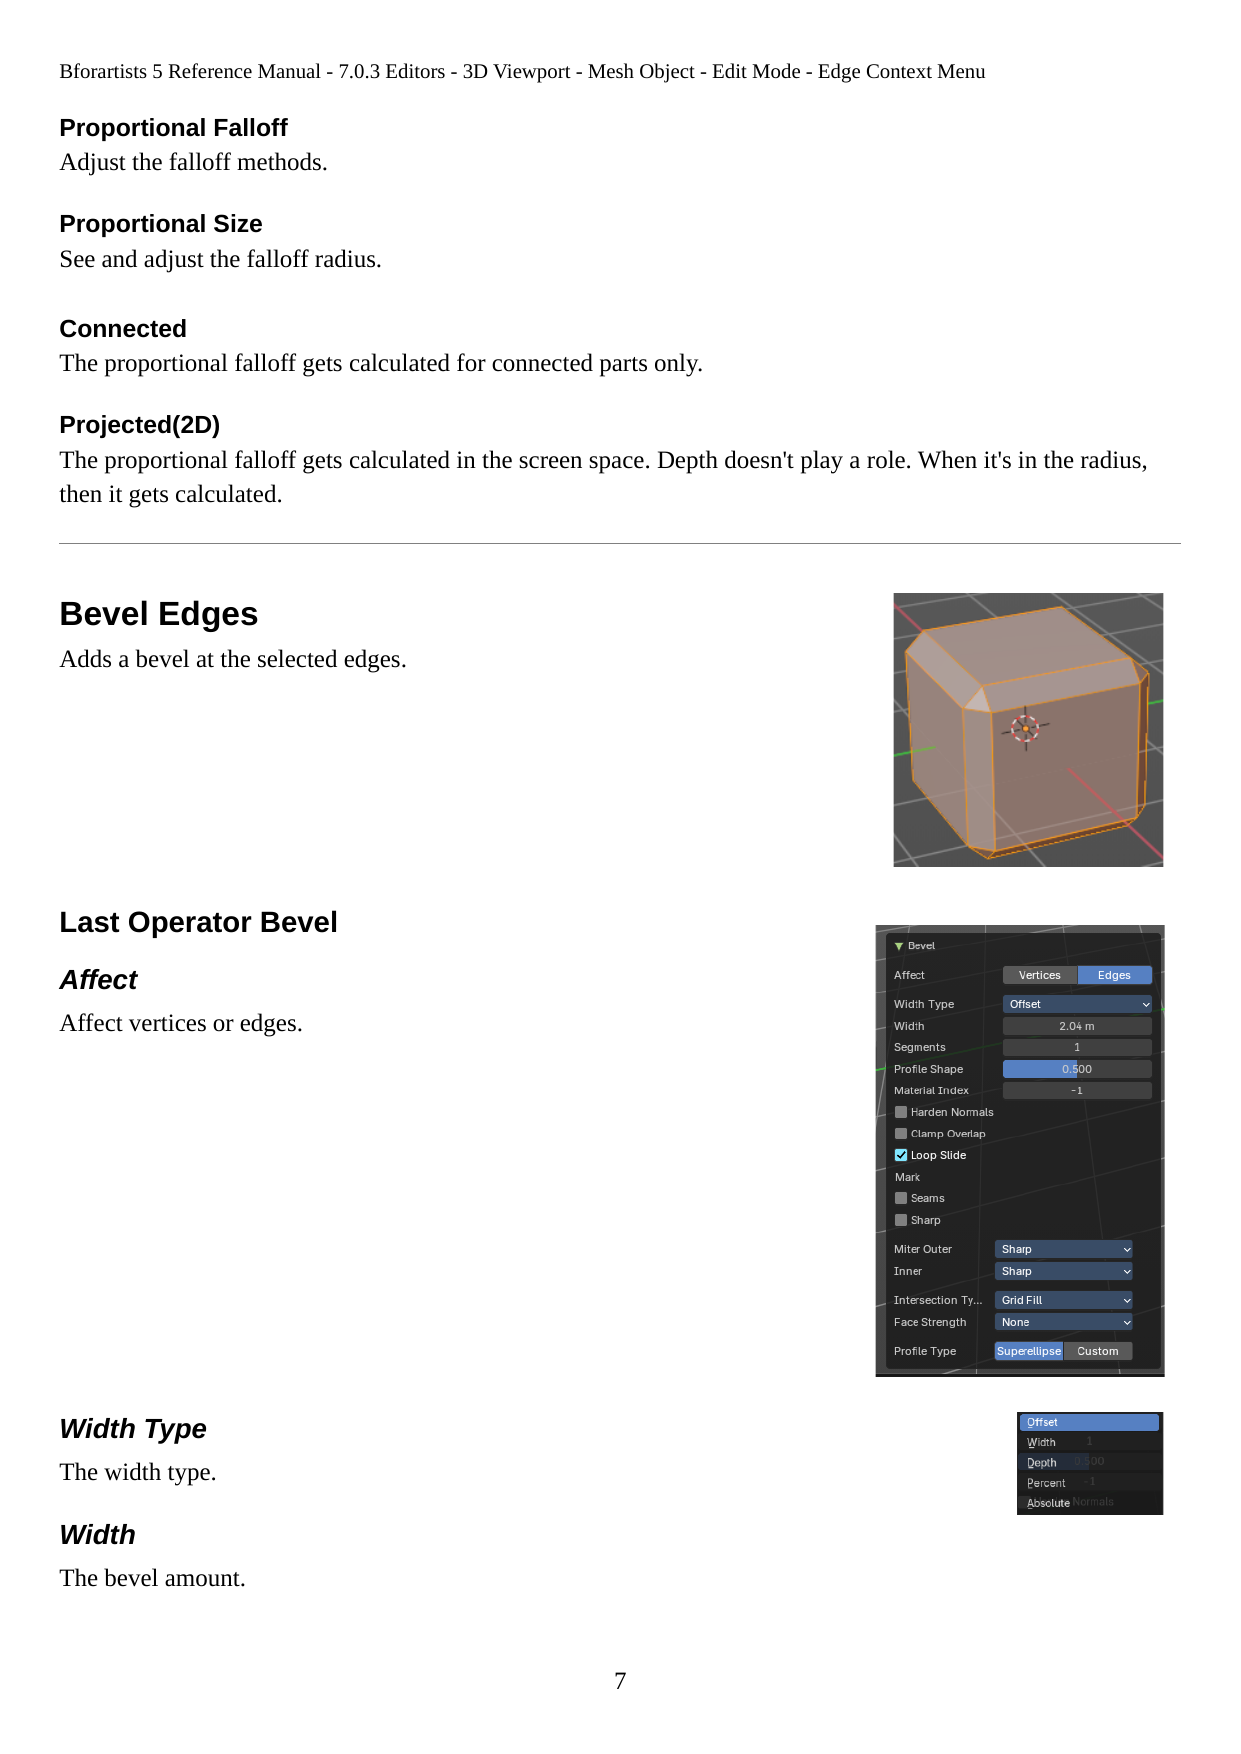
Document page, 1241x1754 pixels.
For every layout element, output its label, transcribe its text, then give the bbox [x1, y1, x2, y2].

subtitle Width Type [59, 1413, 1017, 1444]
text The bevel amount. [59, 1563, 1181, 1592]
subtitle Width [59, 1518, 1181, 1550]
subtitle Projected(2D) [59, 410, 1181, 439]
subtitle Proportional Falloff [59, 113, 1181, 141]
picture [1017, 1412, 1164, 1515]
subtitle Connected [59, 314, 1181, 342]
text See and adjust the falloff radius. [59, 244, 1181, 272]
text Adjust the falloff methods. [59, 147, 1181, 176]
text Adds a bevel at the selected edges. [59, 644, 893, 673]
subtitle Affect [59, 963, 875, 995]
subtitle [1164, 593, 1181, 632]
text The proportional falloff gets calculated in the screen space. Depth doesn't play a role. When it's in the radius, then it gets calculated. [59, 445, 1181, 508]
text [1164, 1457, 1181, 1486]
text Affect vertices or edges. [59, 1008, 875, 1036]
subtitle Bevel Edges [59, 593, 893, 632]
text The proportional falloff gets calculated for connected parts only. [59, 348, 1181, 377]
subtitle Proportional Size [59, 209, 1181, 237]
subtitle [1164, 1413, 1181, 1444]
text The width type. [59, 1457, 1017, 1486]
subtitle Last Operator Bevel [59, 904, 1181, 938]
subtitle [1165, 963, 1181, 995]
picture [893, 593, 1164, 867]
picture [875, 925, 1165, 1377]
